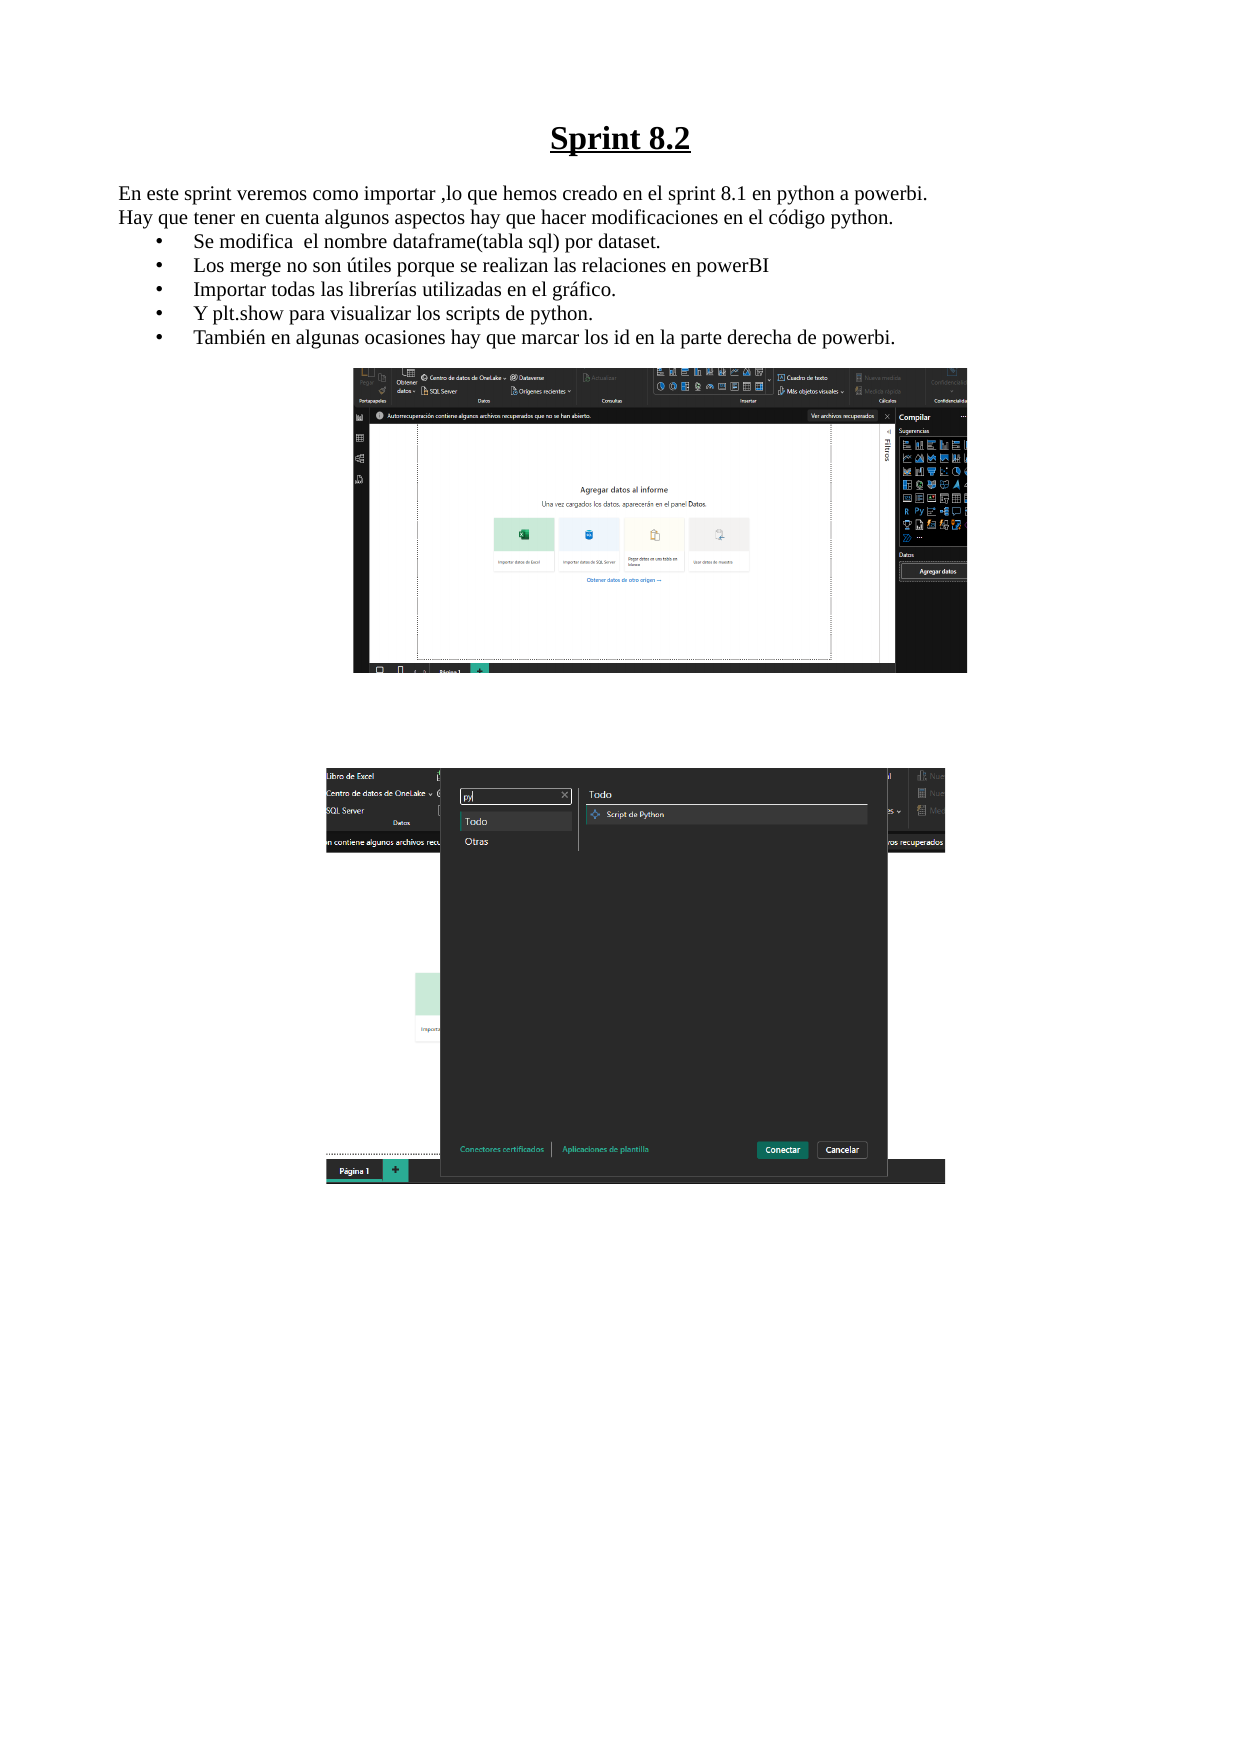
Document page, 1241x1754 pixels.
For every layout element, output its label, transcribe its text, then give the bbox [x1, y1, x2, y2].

list Los merge no son útiles porque se realizan las relaciones en powerBI [156, 253, 1122, 277]
picture [353, 368, 968, 673]
list Importar todas las librerías utilizadas en el gráfico. [156, 277, 1122, 301]
text En este sprint veremos como importar ,lo que hemos creado en el sprint 8.1 en python a powerbi. [118, 181, 1122, 204]
text Hay que tener en cuenta algunos aspectos hay que hacer modificaciones en el código python. [118, 204, 1122, 229]
list Se modifica el nombre dataframe(tabla sql) por dataset. [156, 229, 1122, 253]
list Y plt.show para visualizar los scripts de python. [156, 301, 1122, 325]
text Sprint 8.2 [118, 118, 1122, 156]
list También en algunas ocasiones hay que marcar los id en la parte derecha de powerbi. [156, 325, 1122, 349]
picture [326, 768, 946, 1184]
